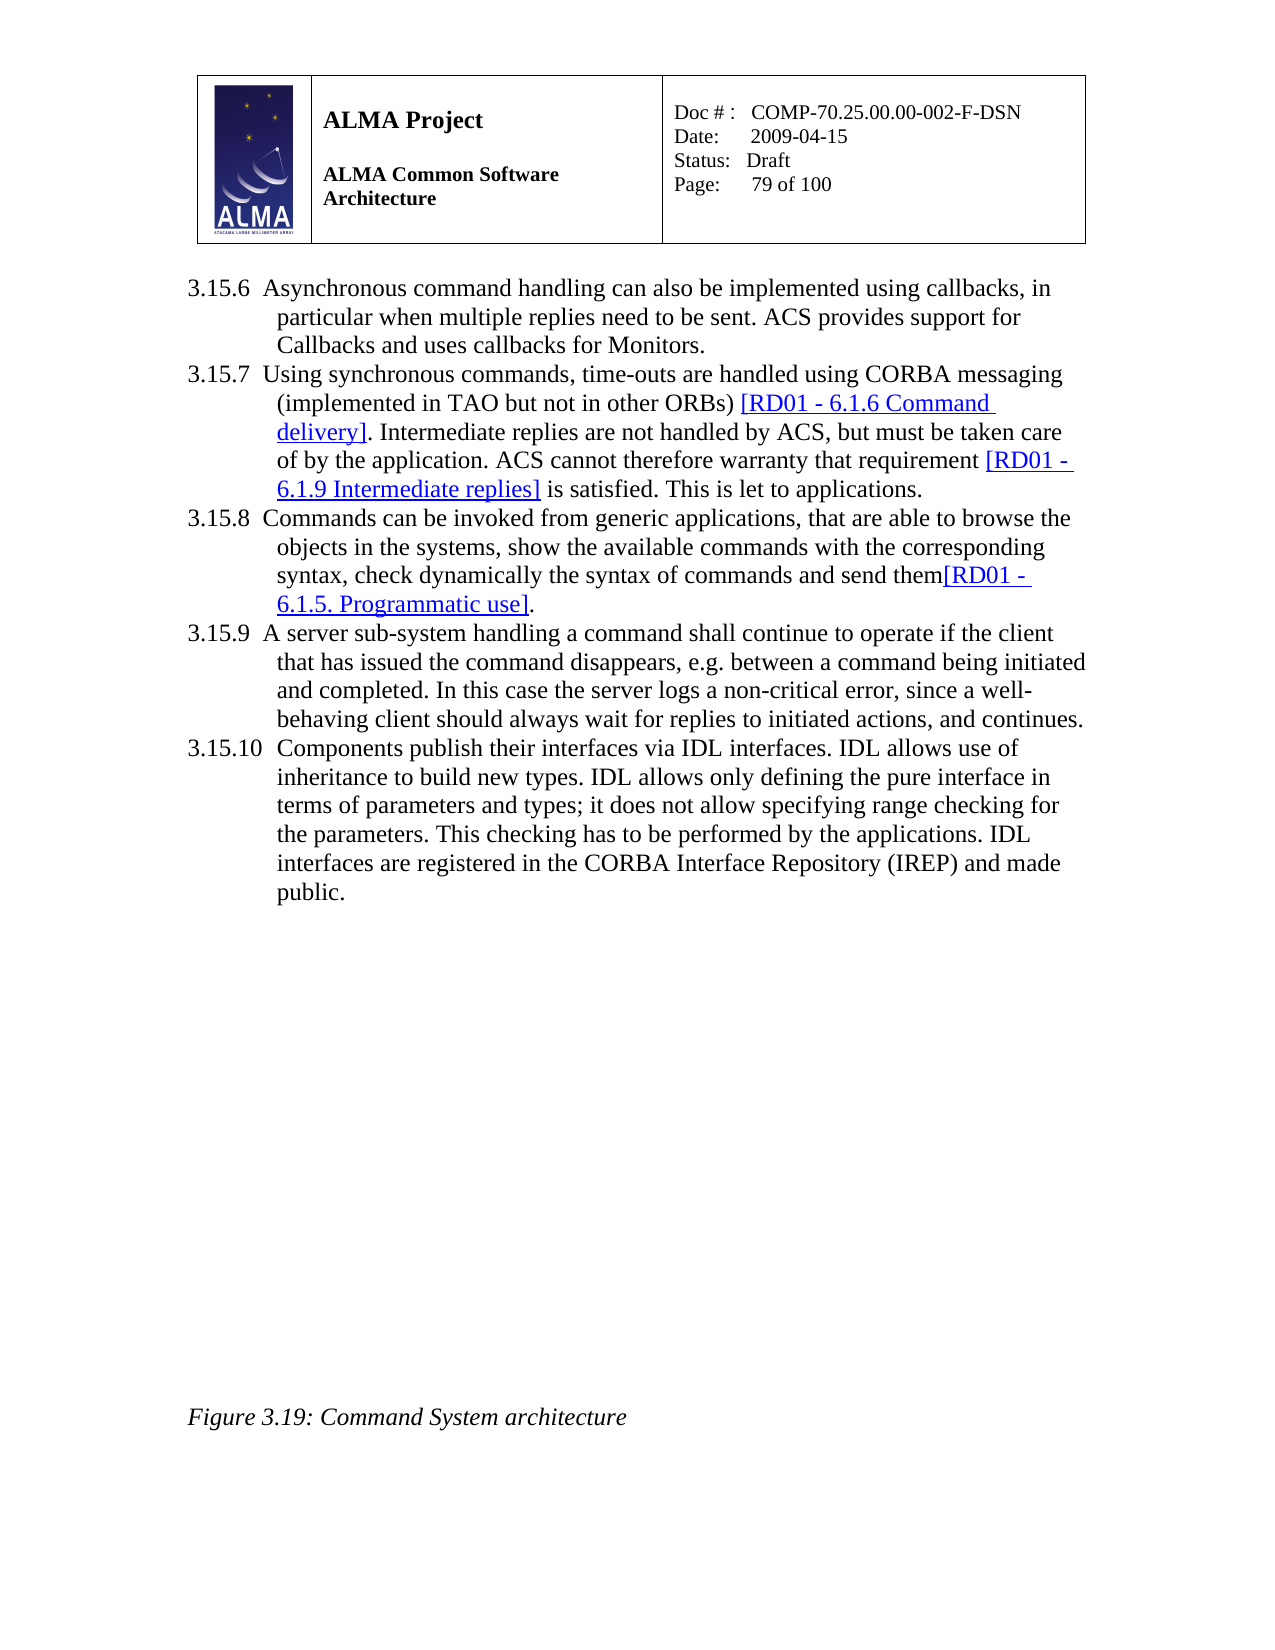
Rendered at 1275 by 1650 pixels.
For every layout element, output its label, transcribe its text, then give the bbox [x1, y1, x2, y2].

subtitle Commands can be invoked from generic applications, that are able to browse the objects in the systems, show the available commands with the corresponding syntax, check dynamically the syntax of commands and send them[RD01 - 6.1.5. Programmatic use]. [187, 503, 1087, 618]
subtitle Components publish their interfaces via IDL interfaces. IDL allows use of inheritance to build new types. IDL allows only defining the pure interface in terms of parameters and types; it does not allow specifying range checking for the parameters. This checking has to be performed by the applications. IDL interfaces are registered in the CORBA Interface Repository (IREP) and made public. [187, 733, 1087, 906]
picture [214, 85, 293, 235]
subtitle Asynchronous command handling can also be implemented using callbacks, in particular when multiple replies need to be sent. ACS provides support for Callbacks and uses callbacks for Monitors. [187, 273, 1087, 359]
subtitle Using synchronous commands, time-outs are handled using CORBA messaging (implemented in TAO but not in other ORBs) [RD01 - 6.1.6 Command delivery]. Intermediate replies are not handled by ACS, but must be taken care of by the application. ACS cannot therefore warranty that requirement [RD01 - 6.1.9 Intermediate replies] is satisfied. This is let to applications. [187, 359, 1087, 503]
text Figure 3.19: Command System architecture [187, 935, 1012, 1431]
subtitle A server sub-system handling a command shall continue to operate if the client that has issued the command disappears, e.g. between a command being initiated and completed. In this case the server logs a non-critical error, since a well-behaving client should always wait for replies to initiated actions, and continues. [187, 618, 1087, 733]
